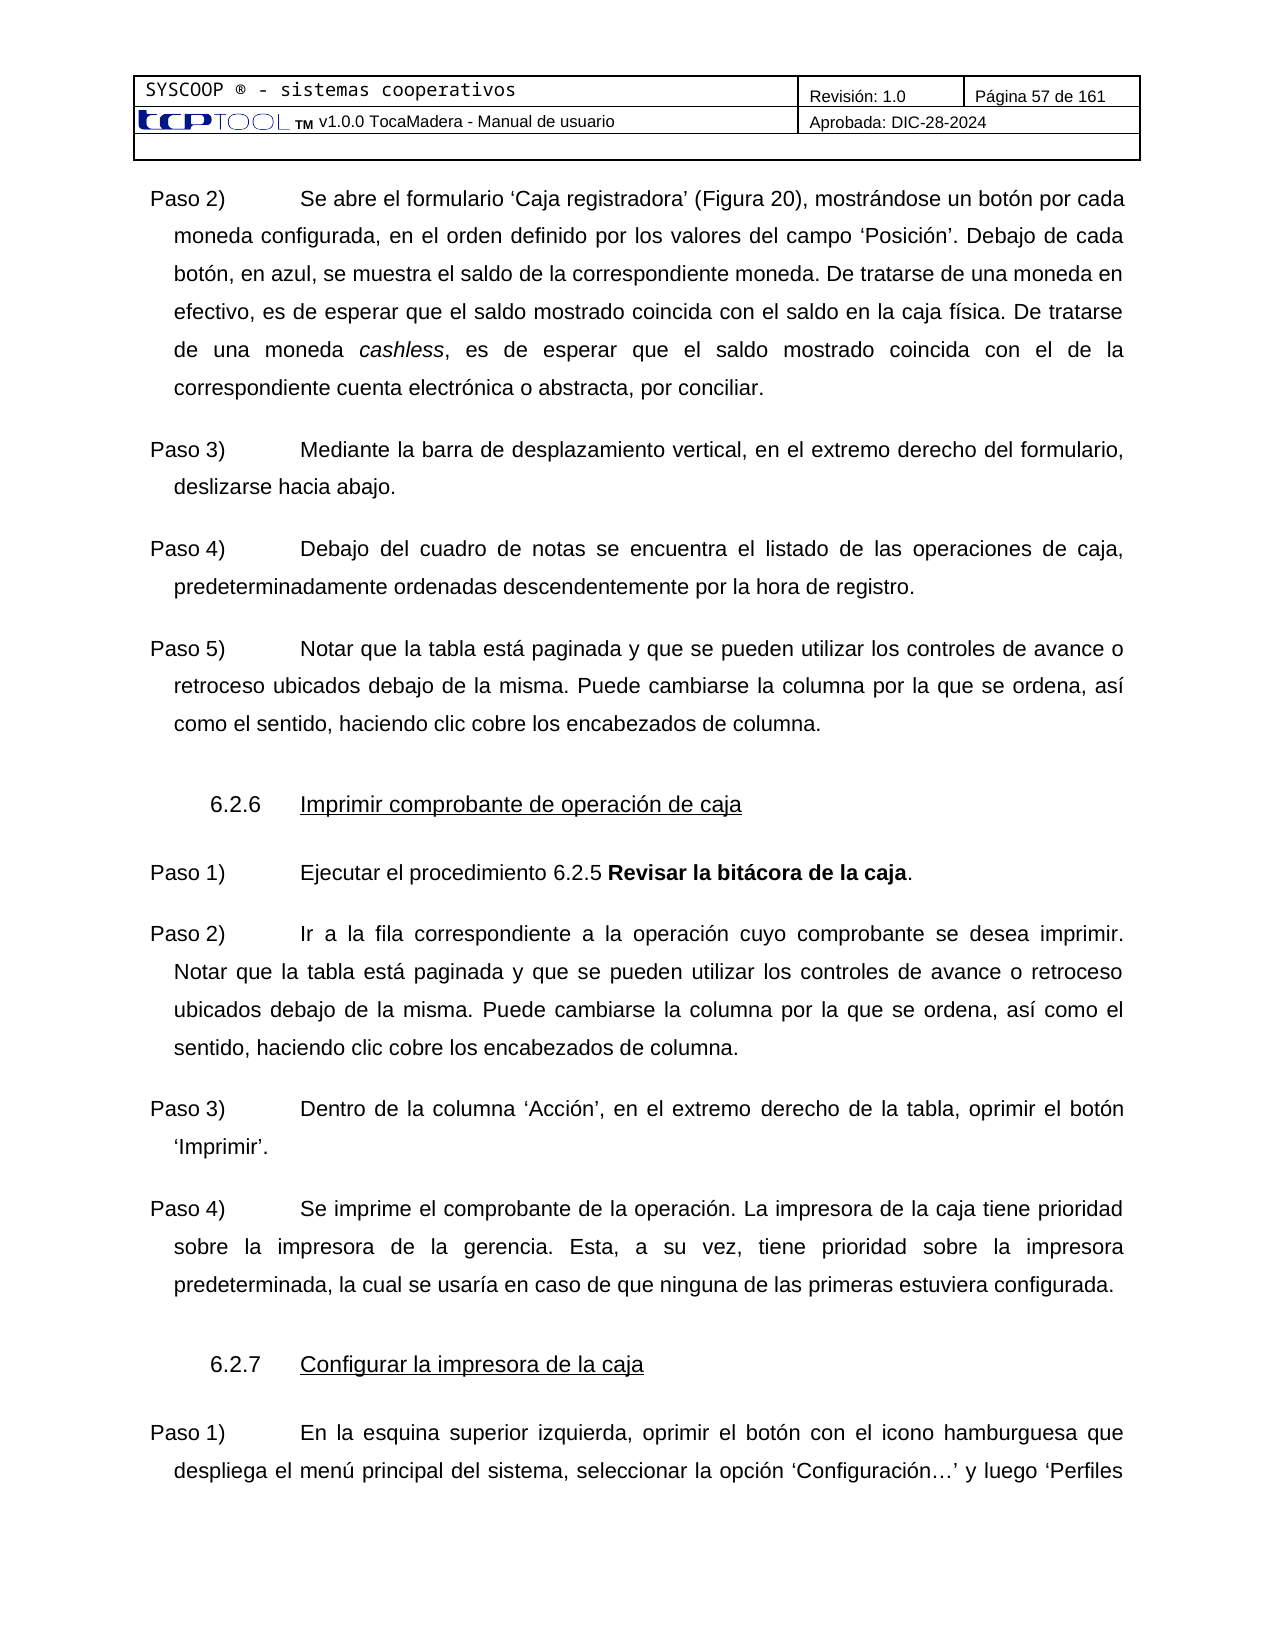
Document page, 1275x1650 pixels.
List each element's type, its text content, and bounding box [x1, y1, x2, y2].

list Mediante la barra de desplazamiento vertical, en el extremo derecho del formulario, deslizarse hacia abajo. [150, 436, 1125, 499]
list Notar que la tabla está paginada y que se pueden utilizar los controles de avance o retroceso ubicados debajo de la misma. Puede cambiarse la columna por la que se ordena, así como el sentido, haciendo clic cobre los encabezados de columna. [150, 636, 1125, 736]
list En la esquina superior izquierda, oprimir el botón con el icono hamburguesa que despliega el menú principal del sistema, seleccionar la opción ‘Configuración…’ y luego ‘Perfiles [150, 1420, 1125, 1483]
list Debajo del cuadro de notas se encuentra el listado de las operaciones de caja, predeterminadamente ordenadas descendentemente por la hora de registro. [150, 536, 1125, 599]
list Ejecutar el procedimiento 6.2.5 Revisar la bitácora de la caja. [150, 859, 1125, 884]
list Ir a la fila correspondiente a la operación cuyo comprobante se desea imprimir. Notar que la tabla está paginada y que se pueden utilizar los controles de avance o retroceso ubicados debajo de la misma. Puede cambiarse la columna por la que se ordena, así como el sentido, haciendo clic cobre los encabezados de columna. [150, 921, 1125, 1060]
subtitle Configurar la impresora de la caja [210, 1351, 1125, 1378]
picture [138, 110, 290, 130]
subtitle Imprimir comprobante de operación de caja [210, 791, 1125, 817]
list Dentro de la columna ‘Acción’, en el extremo derecho de la tabla, oprimir el botón ‘Imprimir’. [150, 1096, 1125, 1159]
list Se imprime el comprobante de la operación. La impresora de la caja tiene prioridad sobre la impresora de la gerencia. Esta, a su vez, tiene prioridad sobre la impresora predeterminada, la cual se usaría en caso de que ninguna de las primeras estuviera configurada. [150, 1196, 1125, 1297]
list Se abre el formulario ‘Caja registradora’ (Figura 20), mostrándose un botón por cada moneda configurada, en el orden definido por los valores del campo ‘Posición’. Debajo de cada botón, en azul, se muestra el saldo de la correspondiente moneda. De tratarse de una moneda en efectivo, es de esperar que el saldo mostrado coincida con el saldo en la caja física. De tratarse de una moneda cashless, es de esperar que el saldo mostrado coincida con el de la correspondiente cuenta electrónica o abstracta, por conciliar. [150, 186, 1125, 400]
